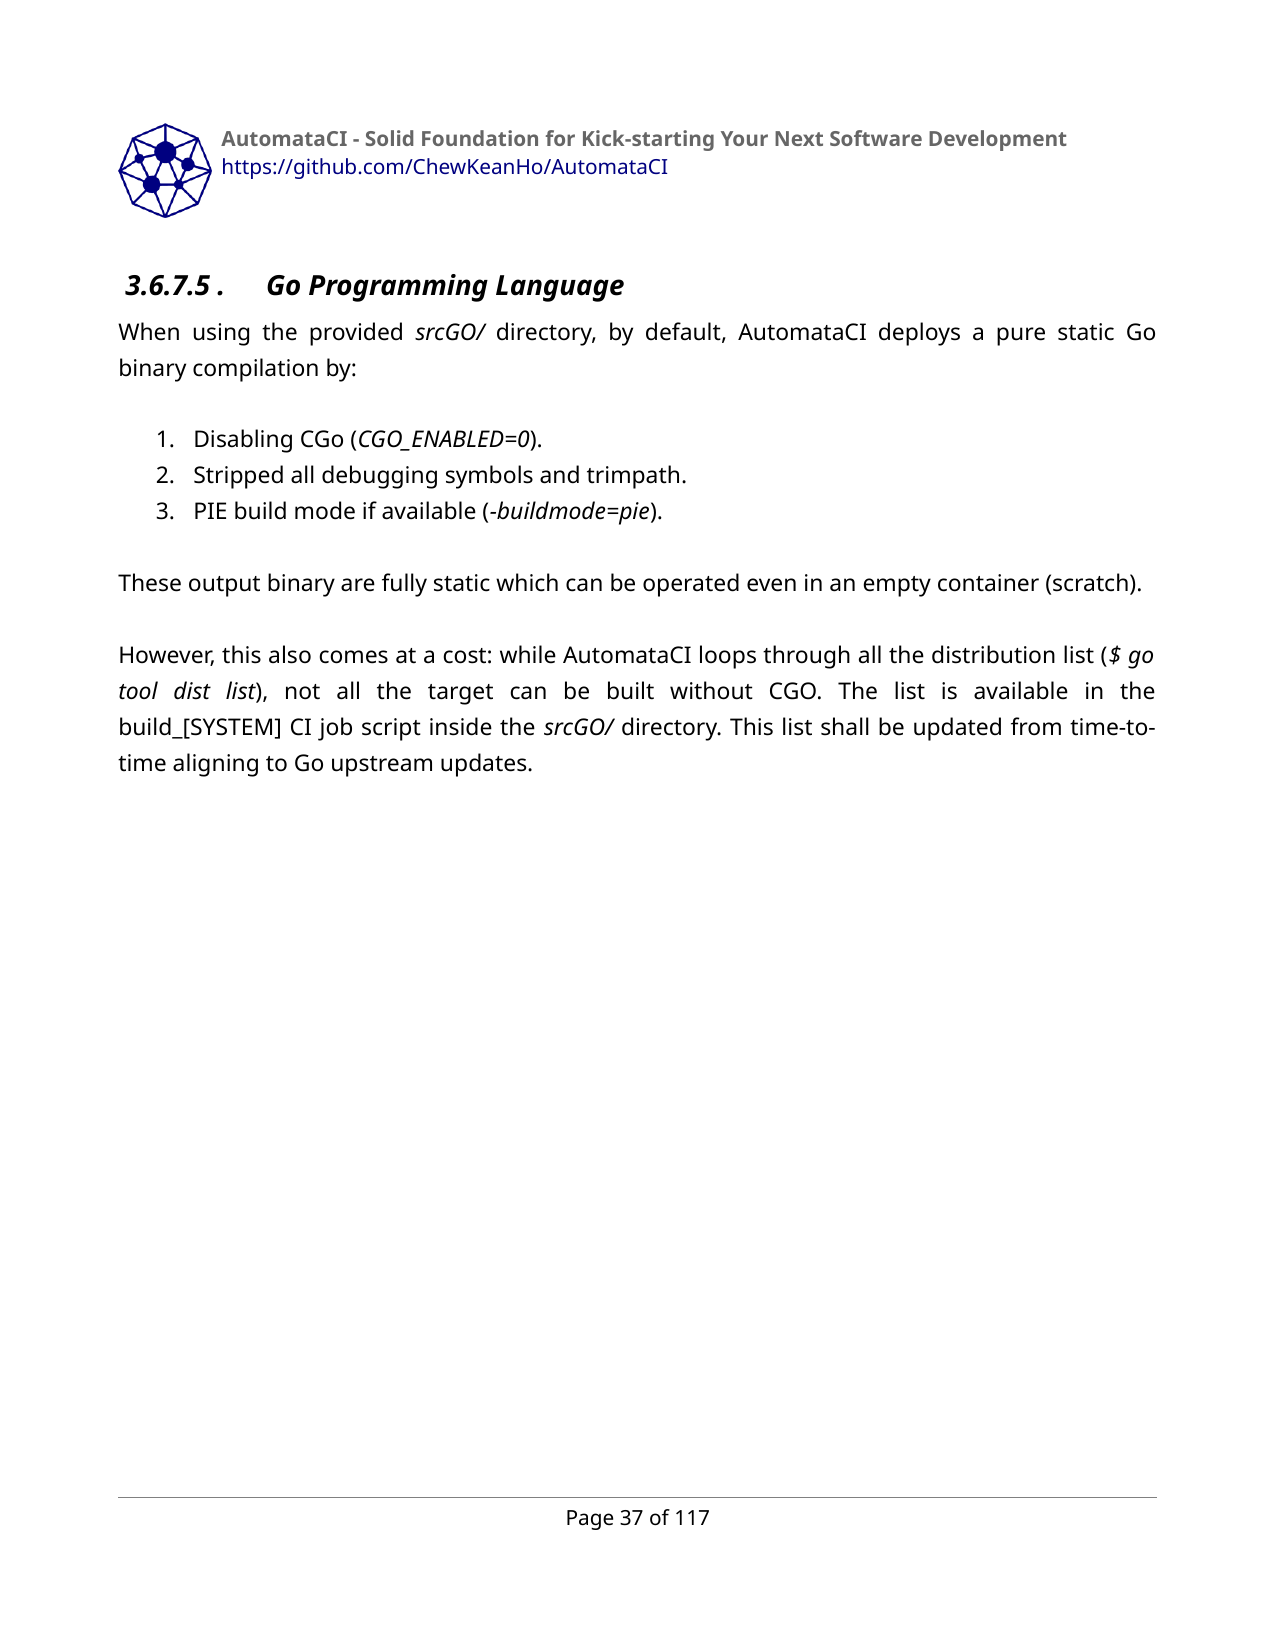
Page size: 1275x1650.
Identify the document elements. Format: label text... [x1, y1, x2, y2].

list Stripped all debugging symbols and trimpath. [156, 459, 1157, 491]
text However, this also comes at a cost: while AutomataCI loops through all the distribution list ($ go tool dist list), not all the target can be built without CGO. The list is available in the build_[SYSTEM] CI job script inside the srcGO/ directory. This list shall be updated from time-to-time aligning to Go upstream updates. [118, 639, 1157, 778]
text When using the provided srcGO/ directory, by default, AutomataCI deploys a pure static Go binary compilation by: [118, 316, 1157, 383]
subtitle Go Programming Language [118, 265, 1157, 303]
text These output binary are fully static which can be operated even in an empty container (scratch). [118, 567, 1157, 598]
list Disabling CGo (CGO_ENABLED=0). [156, 423, 1157, 454]
picture [118, 123, 212, 218]
list PIE build mode if available (-buildmode=pie). [156, 495, 1157, 526]
